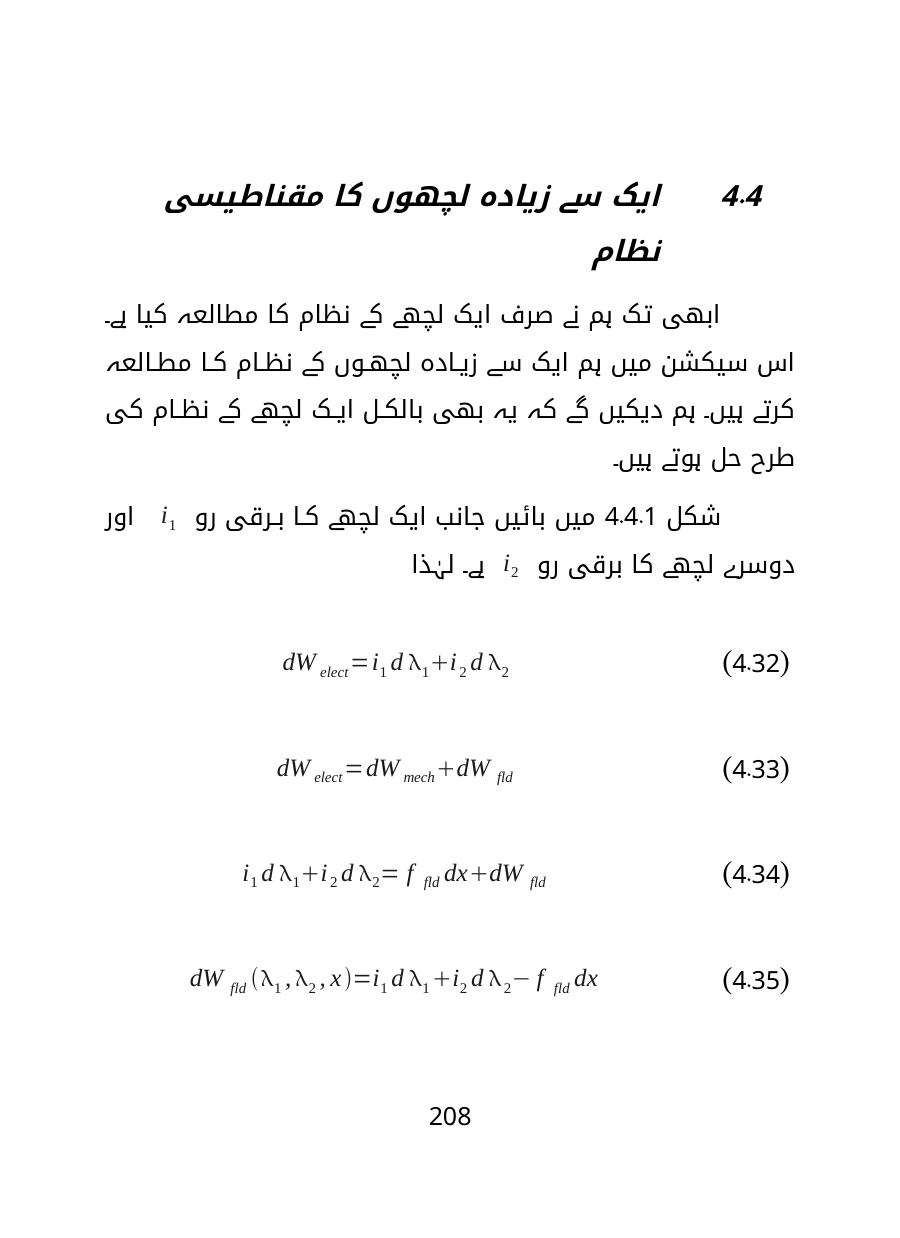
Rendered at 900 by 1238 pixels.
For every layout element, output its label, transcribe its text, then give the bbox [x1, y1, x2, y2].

table_header [105, 635, 678, 706]
table_header [105, 846, 675, 917]
table_header (4.33) [676, 741, 795, 812]
table_header [105, 741, 676, 812]
table_header [105, 951, 674, 1023]
subtitle ایک سے زیادہ لچھوں کا مقناطیسی نظام [105, 168, 720, 279]
table_header (4.35) [674, 951, 795, 1023]
table_header (4.32) [678, 635, 795, 706]
text ابھی تک ہم نے صرف ایک لچھے کے نظام کا مطالعہ کیا ہے۔ اس سیکشن میں ہم ایک سے زیادہ لچھوں کے نظام کا مطالعہ کرتے ہیں۔ ہم دیکیں گے کہ یہ بھی بالکل ایک لچھے کے نظام کی طرح حل ہوتے ہیں۔ [105, 292, 795, 481]
text شکل 4.4.1 میں بائیں جانب ایک لچھے کا برقی رو اور دوسرے لچھے کا برقی روہے۔ لہٰذا [105, 494, 795, 588]
table_header (4.34) [675, 846, 795, 917]
